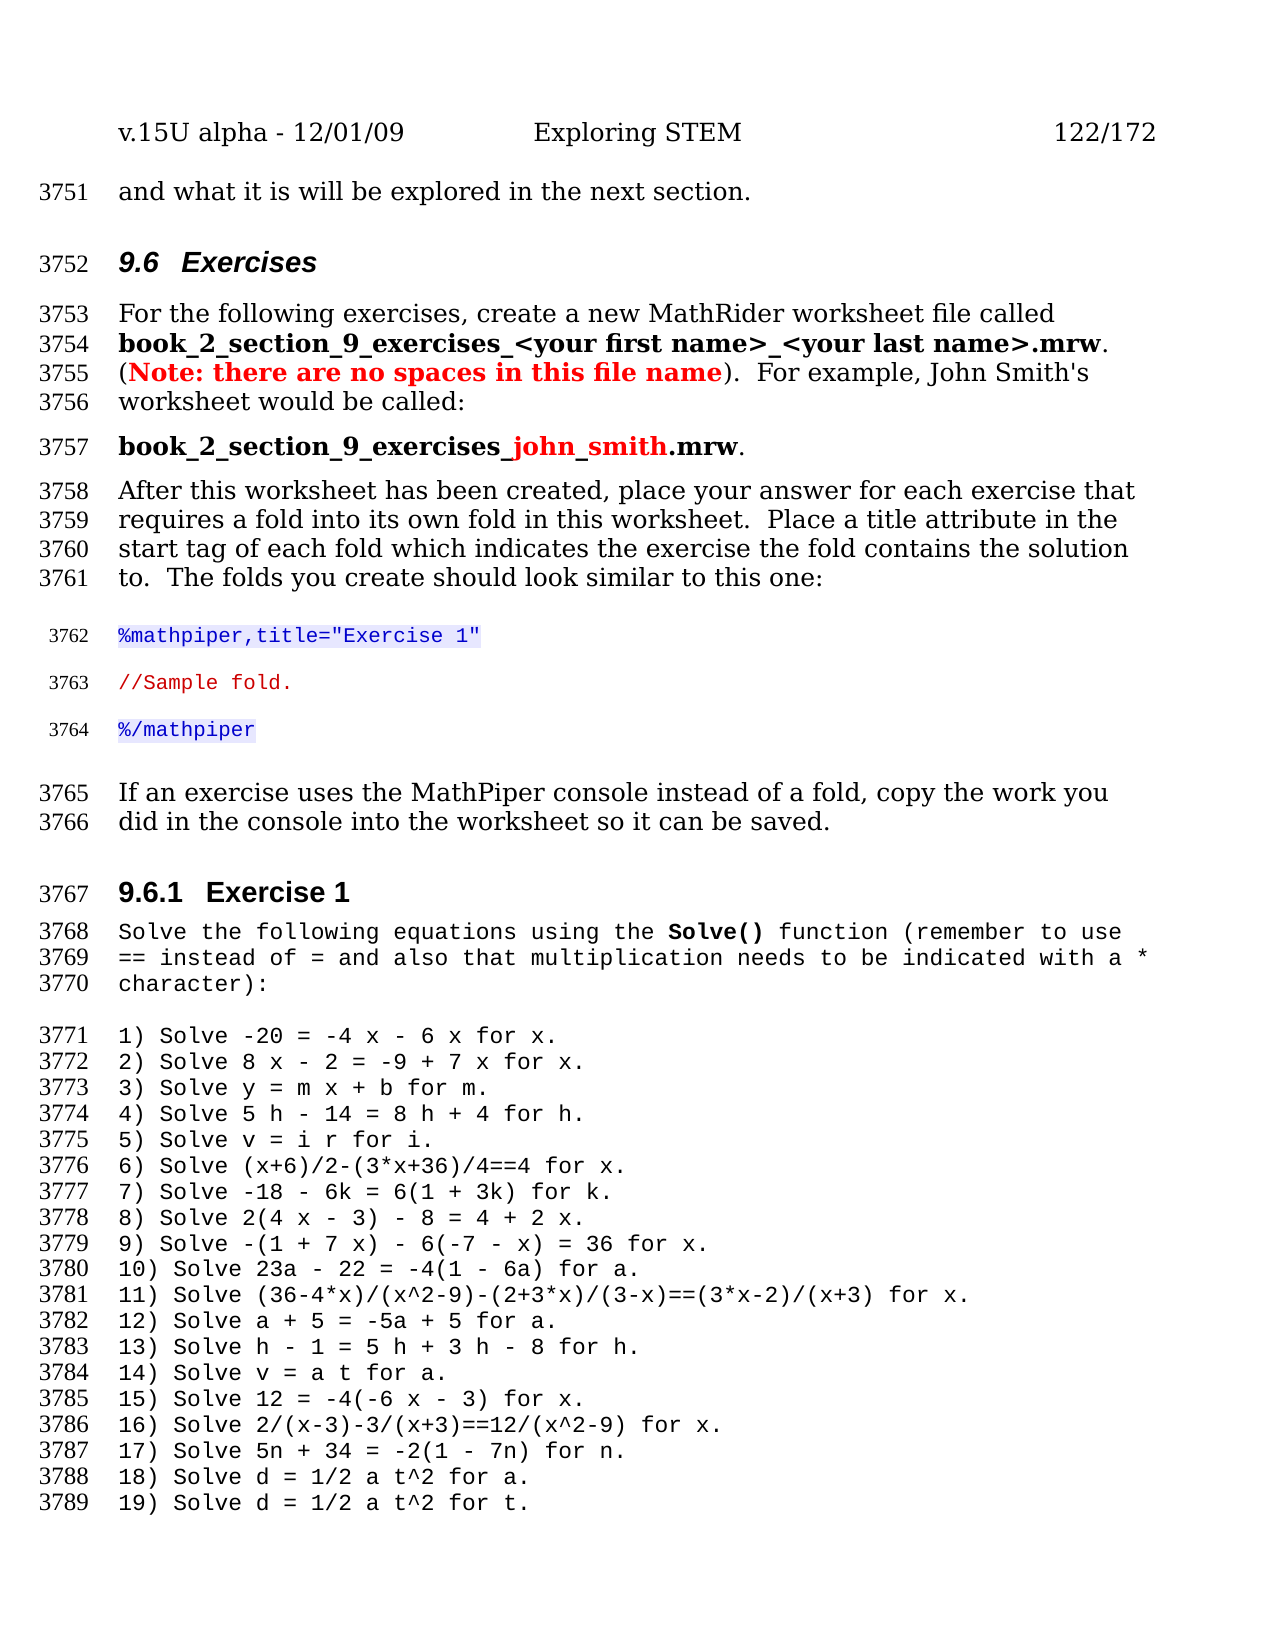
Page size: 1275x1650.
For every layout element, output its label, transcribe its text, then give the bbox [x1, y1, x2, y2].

text 16) Solve 2/(x-3)-3/(x+3)==12/(x^2-9) for x. [118, 1413, 1157, 1439]
text 5) Solve v = i r for i. [118, 1128, 1157, 1154]
subtitle Exercises [118, 245, 1157, 278]
text 15) Solve 12 = -4(-6 x - 3) for x. [118, 1387, 1157, 1413]
text and what it is will be explored in the next section. [118, 177, 1157, 206]
text Solve the following equations using the Solve() function (remember to use == instead of = and also that multiplication needs to be indicated with a * character): [118, 921, 1157, 998]
text 14) Solve v = a t for a. [118, 1362, 1157, 1387]
text 11) Solve (36-4*x)/(x^2-9)-(2+3*x)/(3-x)==(3*x-2)/(x+3) for x. [118, 1284, 1157, 1310]
text 8) Solve 2(4 x - 3) - 8 = 4 + 2 x. [118, 1206, 1157, 1232]
text 9) Solve -(1 + 7 x) - 6(-7 - x) = 36 for x. [118, 1232, 1157, 1258]
text 1) Solve -20 = -4 x - 6 x for x. [118, 1024, 1157, 1050]
text 13) Solve h - 1 = 5 h + 3 h - 8 for h. [118, 1336, 1157, 1362]
text 3) Solve y = m x + b for m. [118, 1076, 1157, 1102]
text 6) Solve (x+6)/2-(3*x+36)/4==4 for x. [118, 1154, 1157, 1180]
text %/mathpiper [118, 719, 1157, 743]
text 7) Solve -18 - 6k = 6(1 + 3k) for k. [118, 1180, 1157, 1206]
text 19) Solve d = 1/2 a t^2 for t. [118, 1491, 1157, 1517]
text 2) Solve 8 x - 2 = -9 + 7 x for x. [118, 1050, 1157, 1076]
text 4) Solve 5 h - 14 = 8 h + 4 for h. [118, 1102, 1157, 1128]
text %mathpiper,title="Exercise 1" [118, 624, 1157, 648]
text 10) Solve 23a - 22 = -4(1 - 6a) for a. [118, 1258, 1157, 1284]
text 17) Solve 5n + 34 = -2(1 - 7n) for n. [118, 1439, 1157, 1465]
text 12) Solve a + 5 = -5a + 5 for a. [118, 1310, 1157, 1336]
text 18) Solve d = 1/2 a t^2 for a. [118, 1465, 1157, 1491]
text After this worksheet has been created, place your answer for each exercise that requires a fold into its own fold in this worksheet. Place a title attribute in the start tag of each fold which indicates the exercise the fold contains the solution to. The folds you create should look similar to this one: [118, 476, 1157, 593]
text For the following exercises, create a new MathRider worksheet file called book_2_section_9_exercises_<your first name>_<your last name>.mrw. (Note: there are no spaces in this file name). For example, John Smith's worksheet would be called: [118, 299, 1157, 417]
text //Sample fold. [118, 672, 1157, 696]
text If an exercise uses the MathPiper console instead of a fold, copy the work you did in the console into the worksheet so it can be saved. [118, 778, 1157, 836]
text book_2_section_9_exercises_john_smith.mrw. [118, 432, 1157, 461]
subtitle Exercise 1 [118, 875, 1157, 909]
